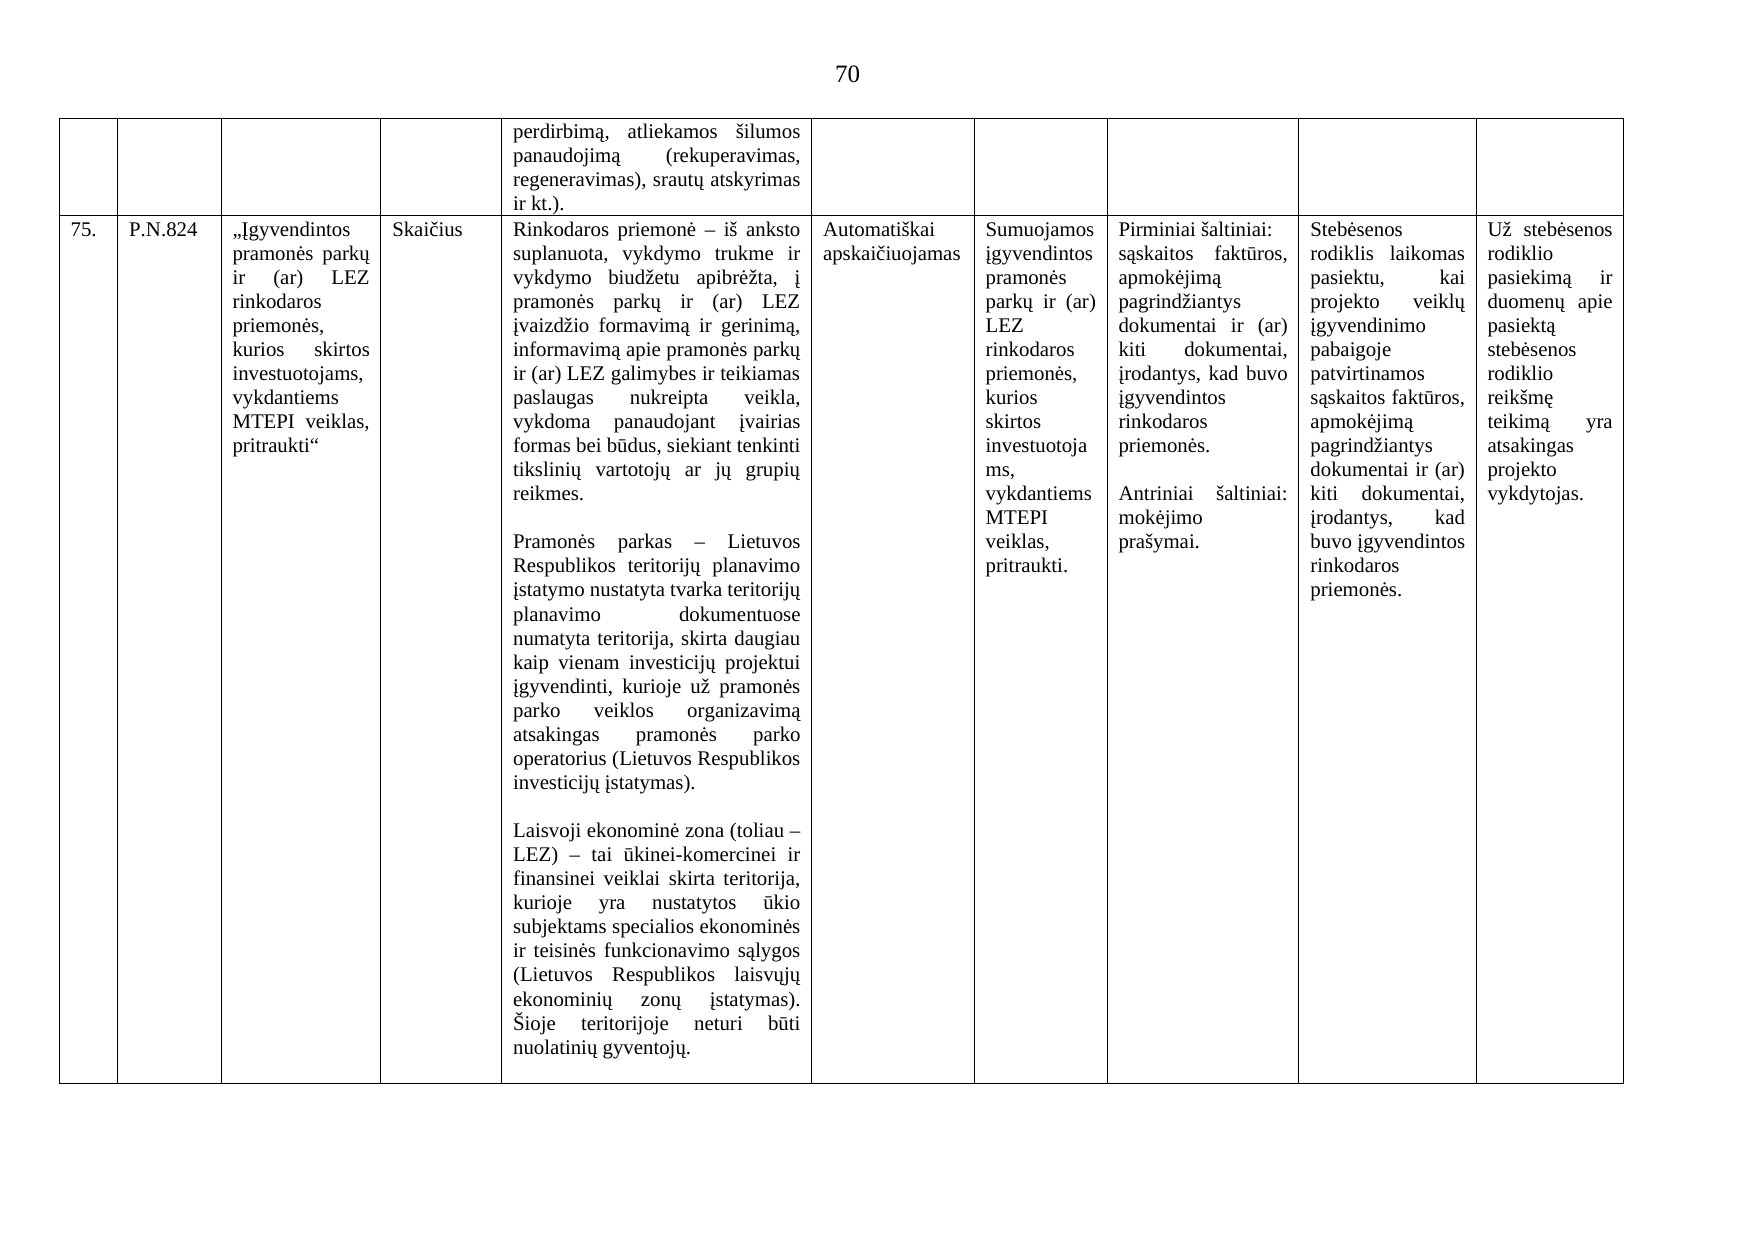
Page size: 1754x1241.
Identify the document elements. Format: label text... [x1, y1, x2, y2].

table_cell [381, 119, 501, 215]
table_cell [1477, 119, 1623, 215]
table_cell Rinkodaros priemonė – iš anksto suplanuota, vykdymo trukme ir vykdymo biudžetu apibrėžta, į pramonės parkų ir (ar) LEZ įvaizdžio formavimą ir gerinimą, informavimą apie pramonės parkų ir (ar) LEZ galimybes ir teikiamas paslaugas nukreipta veikla, vykdoma panaudojant įvairias formas bei būdus, siekiant tenkinti tikslinių vartotojų ar jų grupių reikmes. Pramonės parkas – Lietuvos Respublikos teritorijų planavimo įstatymo nustatyta tvarka teritorijų planavimo dokumentuose numatyta teritorija, skirta daugiau kaip vienam investicijų projektui įgyvendinti, kurioje už pramonės parko veiklos organizavimą atsakingas pramonės parko operatorius (Lietuvos Respublikos investicijų įstatymas). Laisvoji ekonominė zona (toliau – LEZ) – tai ūkinei-komercinei ir finansinei veiklai skirta teritorija, kurioje yra nustatytos ūkio subjektams specialios ekonominės ir teisinės funkcionavimo sąlygos (Lietuvos Respublikos laisvųjų ekonominių zonų įstatymas). Šioje teritorijoje neturi būti nuolatinių gyventojų. [502, 216, 811, 1083]
table_cell [1299, 119, 1476, 215]
table_cell P.N.824 [118, 216, 221, 1083]
table_cell [118, 119, 221, 215]
table_cell Automatiškai apskaičiuojamas [812, 216, 974, 1083]
table_cell 75. [60, 216, 117, 1083]
table_cell „Įgyvendintos pramonės parkų ir (ar) LEZ rinkodaros priemonės, kurios skirtos investuotojams, vykdantiems MTEPI veiklas, pritraukti“ [222, 216, 380, 1083]
table_cell Stebėsenos rodiklis laikomas pasiektu, kai projekto veiklų įgyvendinimo pabaigoje patvirtinamos sąskaitos faktūros, apmokėjimą pagrindžiantys dokumentai ir (ar) kiti dokumentai, įrodantys, kad buvo įgyvendintos rinkodaros priemonės. [1299, 216, 1476, 1083]
table_cell Už stebėsenos rodiklio pasiekimą ir duomenų apie pasiektą stebėsenos rodiklio reikšmę teikimą yra atsakingas projekto vykdytojas. [1477, 216, 1623, 1083]
table_cell [60, 119, 117, 215]
table_cell Sumuojamos įgyvendintos pramonės parkų ir (ar) LEZ rinkodaros priemonės, kurios skirtos investuotojams, vykdantiems MTEPI veiklas, pritraukti. [975, 216, 1107, 1083]
table_cell [975, 119, 1107, 215]
table_cell [1108, 119, 1298, 215]
table_cell [812, 119, 974, 215]
table_cell Pirminiai šaltiniai: sąskaitos faktūros, apmokėjimą pagrindžiantys dokumentai ir (ar) kiti dokumentai, įrodantys, kad buvo įgyvendintos rinkodaros priemonės. Antriniai šaltiniai: mokėjimo prašymai. [1108, 216, 1298, 1083]
table_cell Skaičius [381, 216, 501, 1083]
table_cell perdirbimą, atliekamos šilumos panaudojimą (rekuperavimas, regeneravimas), srautų atskyrimas ir kt.). [502, 119, 811, 215]
table_cell [222, 119, 380, 215]
